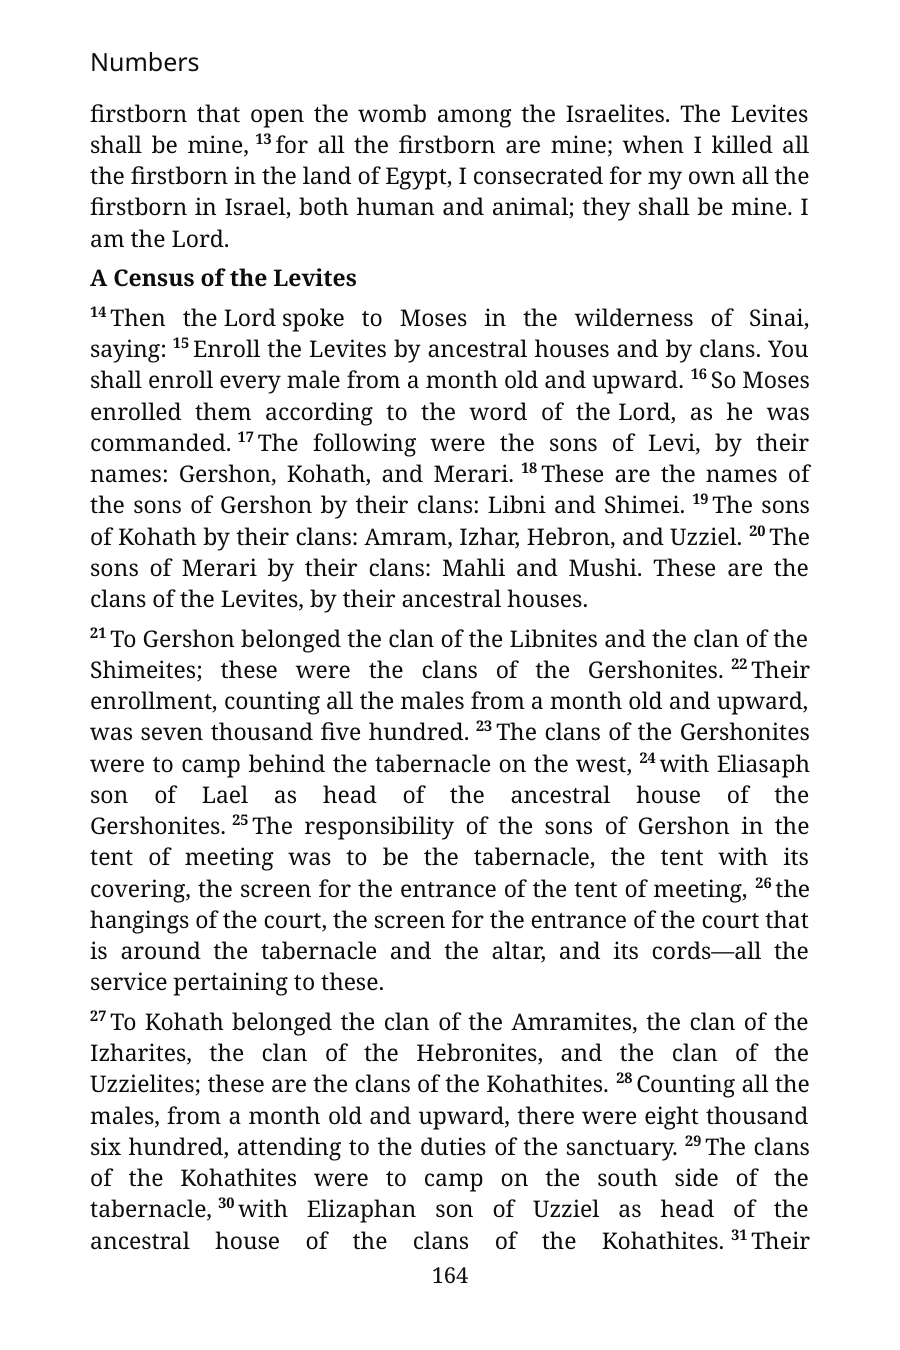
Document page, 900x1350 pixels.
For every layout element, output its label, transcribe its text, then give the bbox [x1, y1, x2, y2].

text 14 Then the Lord spoke to Moses in the wilderness of Sinai, saying: 15 Enroll the Levites by ancestral houses and by clans. You shall enroll every male from a month old and upward. 16 So Moses enrolled them according to the word of the Lord, as he was commanded. 17 The following were the sons of Levi, by their names: Gershon, Kohath, and Merari. 18 These are the names of the sons of Gershon by their clans: Libni and Shimei. 19 The sons of Kohath by their clans: Amram, Izhar, Hebron, and Uzziel. 20 The sons of Merari by their clans: Mahli and Mushi. These are the clans of the Levites, by their ancestral houses. [90, 302, 810, 614]
text A Census of the Levites [90, 262, 810, 293]
text 27 To Kohath belonged the clan of the Amramites, the clan of the Izharites, the clan of the Hebronites, and the clan of the Uzzielites; these are the clans of the Kohathites. 28 Counting all the males, from a month old and upward, there were eight thousand six hundred, attending to the duties of the sanctuary. 29 The clans of the Kohathites were to camp on the south side of the tabernacle, 30 with Elizaphan son of Uzziel as head of the ancestral house of the clans of the Kohathites. 31 Their [90, 1006, 810, 1256]
text 21 To Gershon belonged the clan of the Libnites and the clan of the Shimeites; these were the clans of the Gershonites. 22 Their enrollment, counting all the males from a month old and upward, was seven thousand five hundred. 23 The clans of the Gershonites were to camp behind the tabernacle on the west, 24 with Eliasaph son of Lael as head of the ancestral house of the Gershonites. 25 The responsibility of the sons of Gershon in the tent of meeting was to be the tabernacle, the tent with its covering, the screen for the entrance of the tent of meeting, 26 the hangings of the court, the screen for the entrance of the court that is around the tabernacle and the altar, and its cords—all the service pertaining to these. [90, 622, 810, 997]
text firstborn that open the womb among the Israelites. The Levites shall be mine, 13 for all the firstborn are mine; when I killed all the firstborn in the land of Egypt, I consecrated for my own all the firstborn in Israel, both human and animal; they shall be mine. I am the Lord. [90, 97, 810, 254]
